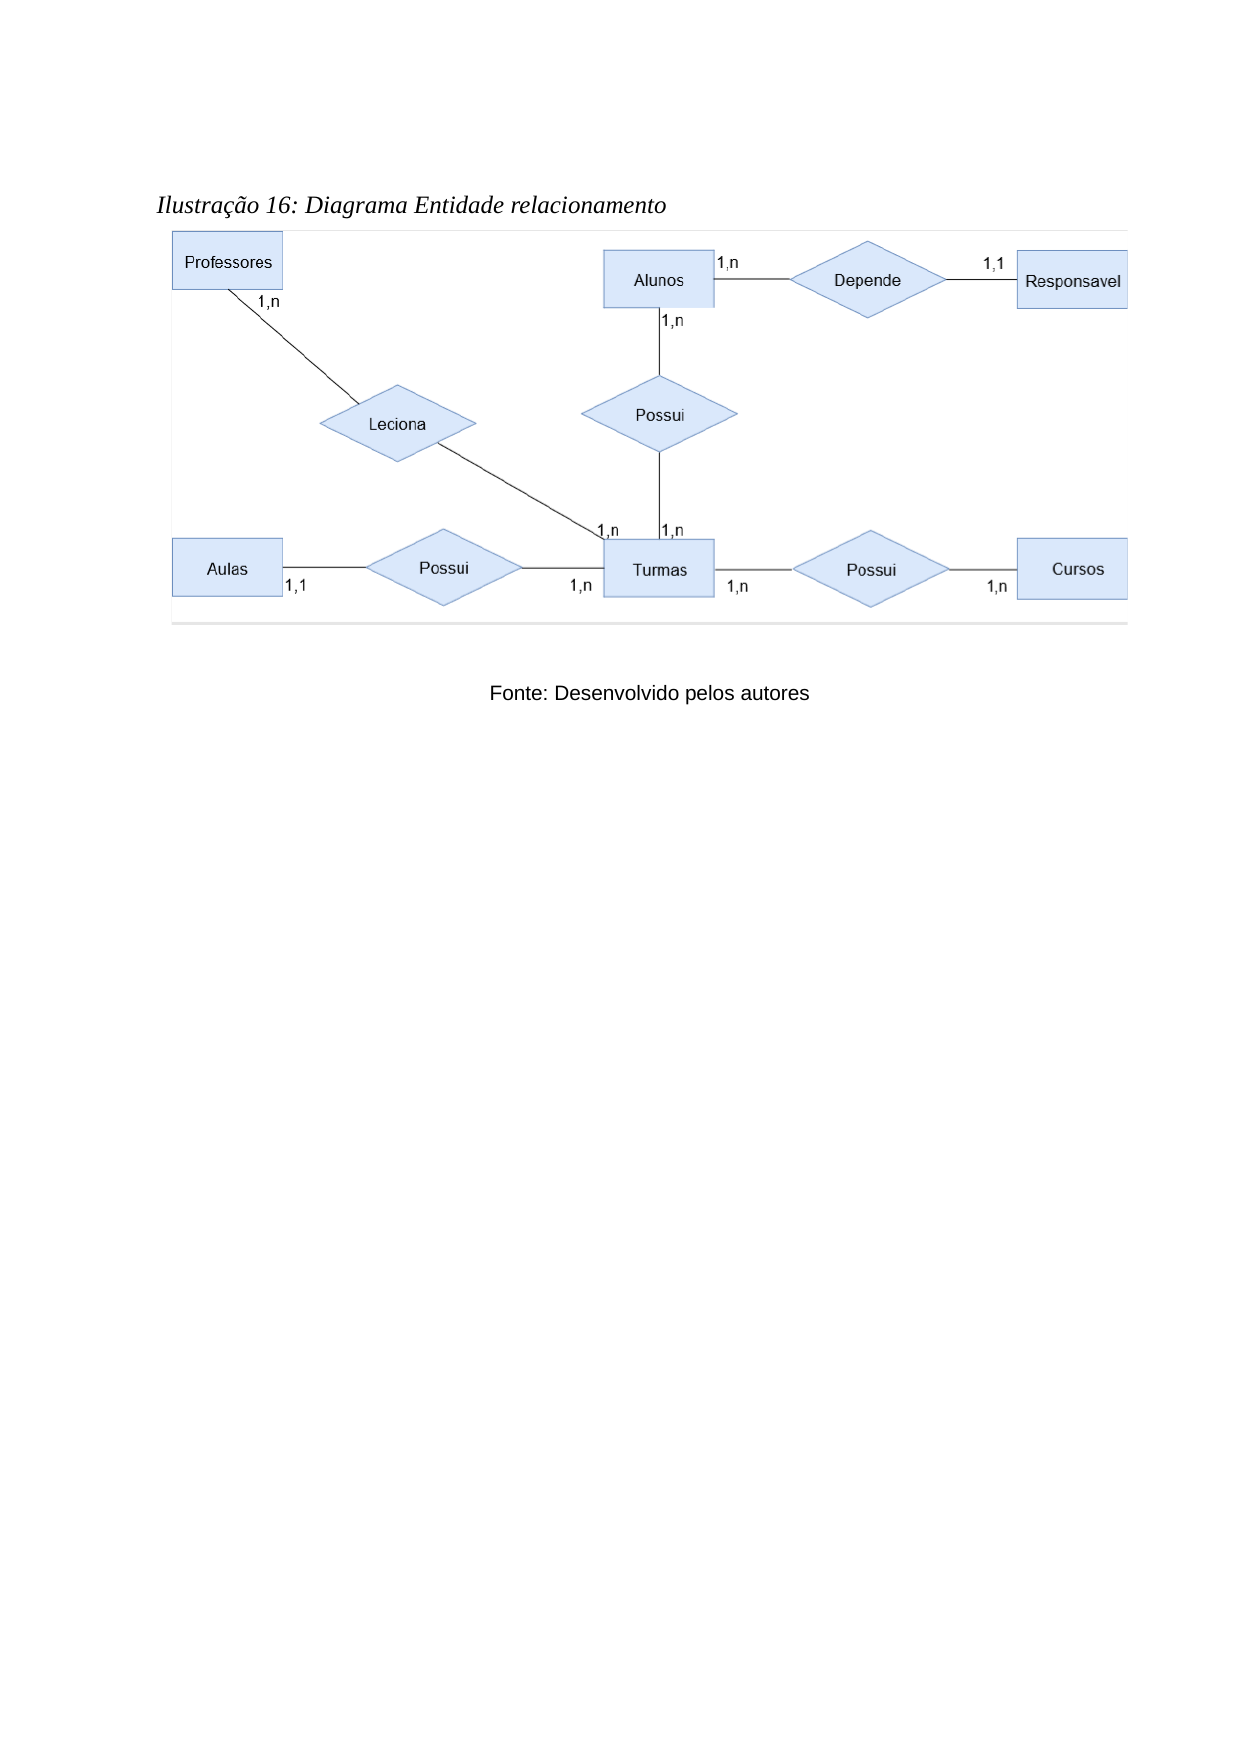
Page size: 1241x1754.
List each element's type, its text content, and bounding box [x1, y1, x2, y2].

text Ilustração 16: Diagrama Entidade relacionamento [156, 190, 1143, 218]
picture [171, 230, 1128, 625]
text [156, 177, 1143, 190]
text Fonte: Desenvolvido pelos autores [156, 218, 1143, 704]
